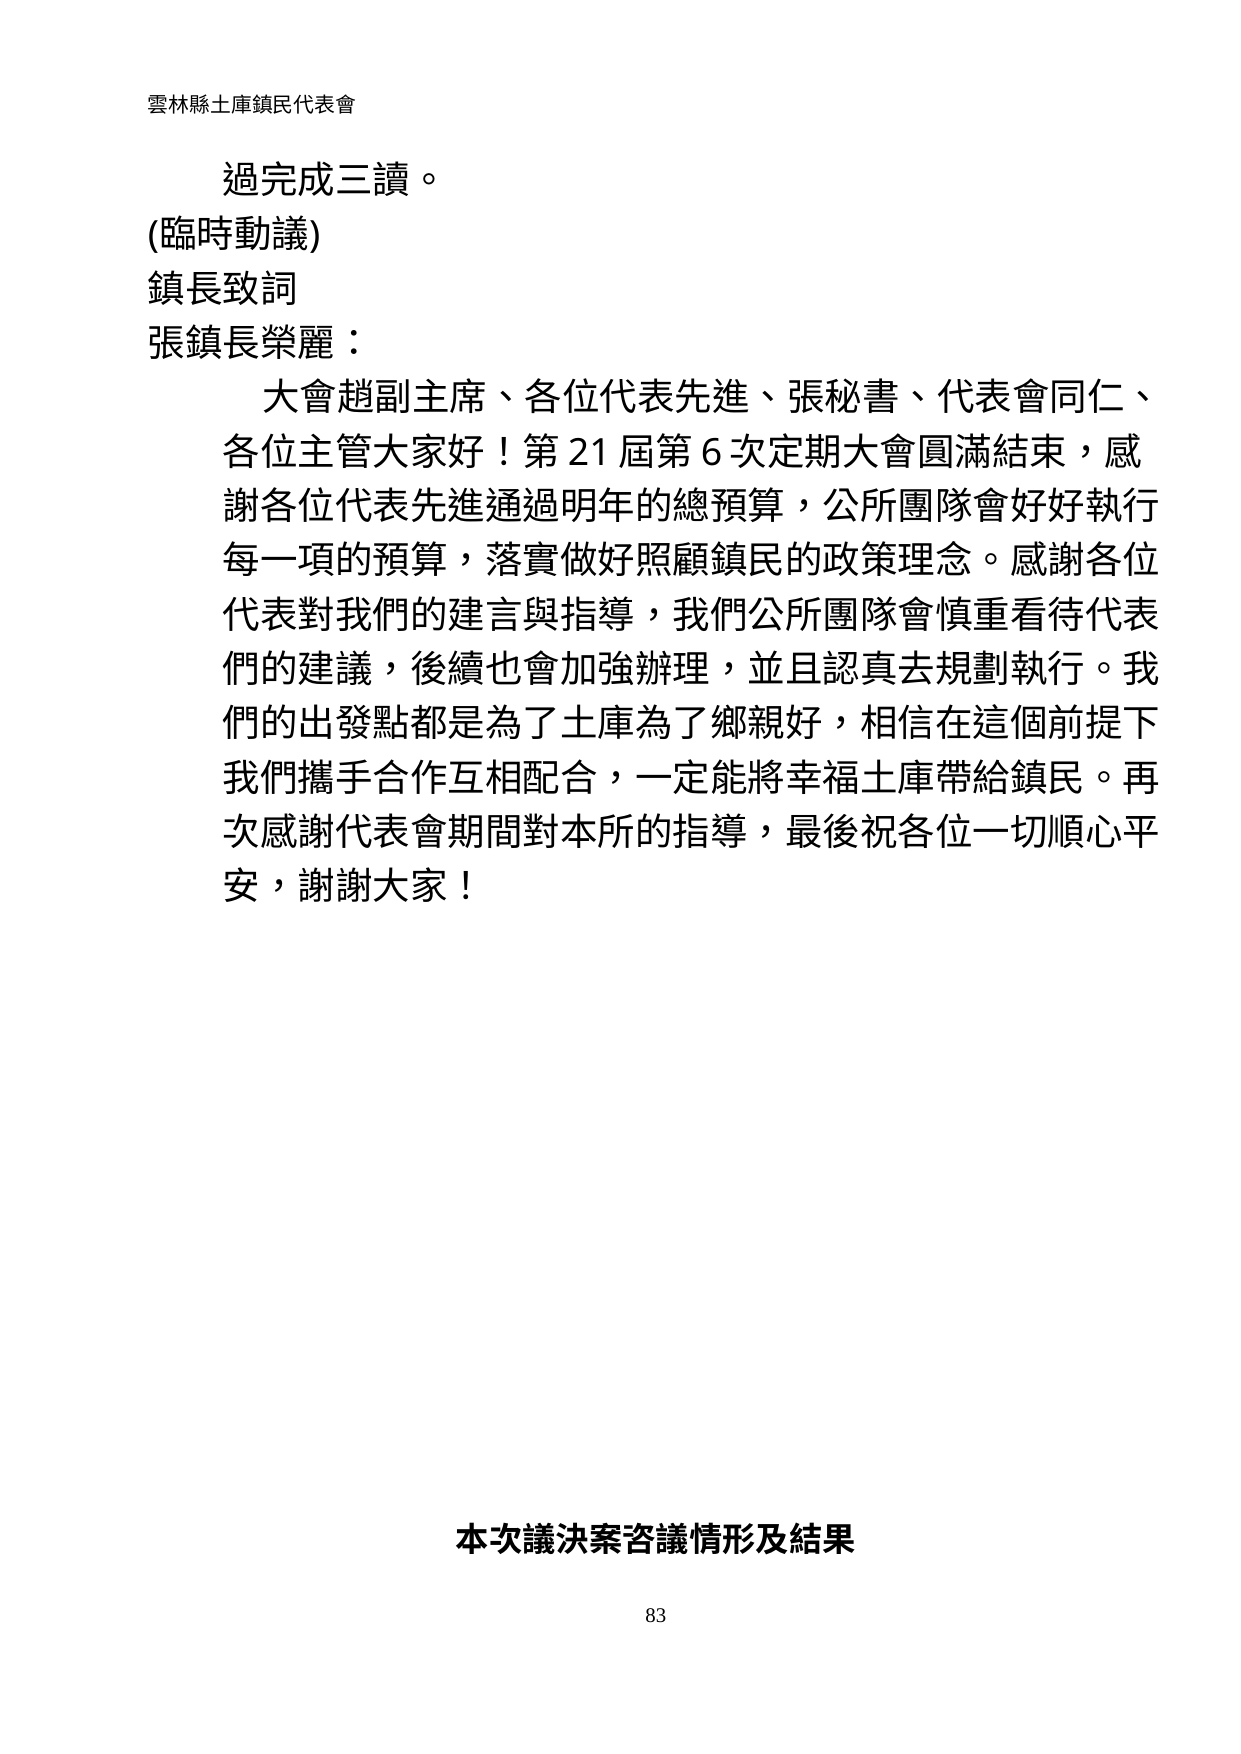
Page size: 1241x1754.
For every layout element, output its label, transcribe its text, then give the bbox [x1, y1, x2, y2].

text 鎮長致詞 [148, 259, 1163, 313]
text 本次議決案咨議情形及結果 [148, 1513, 1163, 1561]
text (臨時動議) [148, 204, 1163, 259]
text 張鎮長榮麗： [148, 313, 1163, 367]
text 過完成三讀。 [223, 150, 1163, 204]
text 大會趙副主席、各位代表先進、張秘書、代表會同仁、各位主管大家好！第21屆第6次定期大會圓滿結束，感謝各位代表先進通過明年的總預算，公所團隊會好好執行每一項的預算，落實做好照顧鎮民的政策理念。感謝各位代表對我們的建言與指導，我們公所團隊會慎重看待代表們的建議，後續也會加強辦理，並且認真去規劃執行。我們的出發點都是為了土庫為了鄉親好，相信在這個前提下我們攜手合作互相配合，一定能將幸福土庫帶給鎮民。再次感謝代表會期間對本所的指導，最後祝各位一切順心平安，謝謝大家！ [223, 367, 1163, 910]
